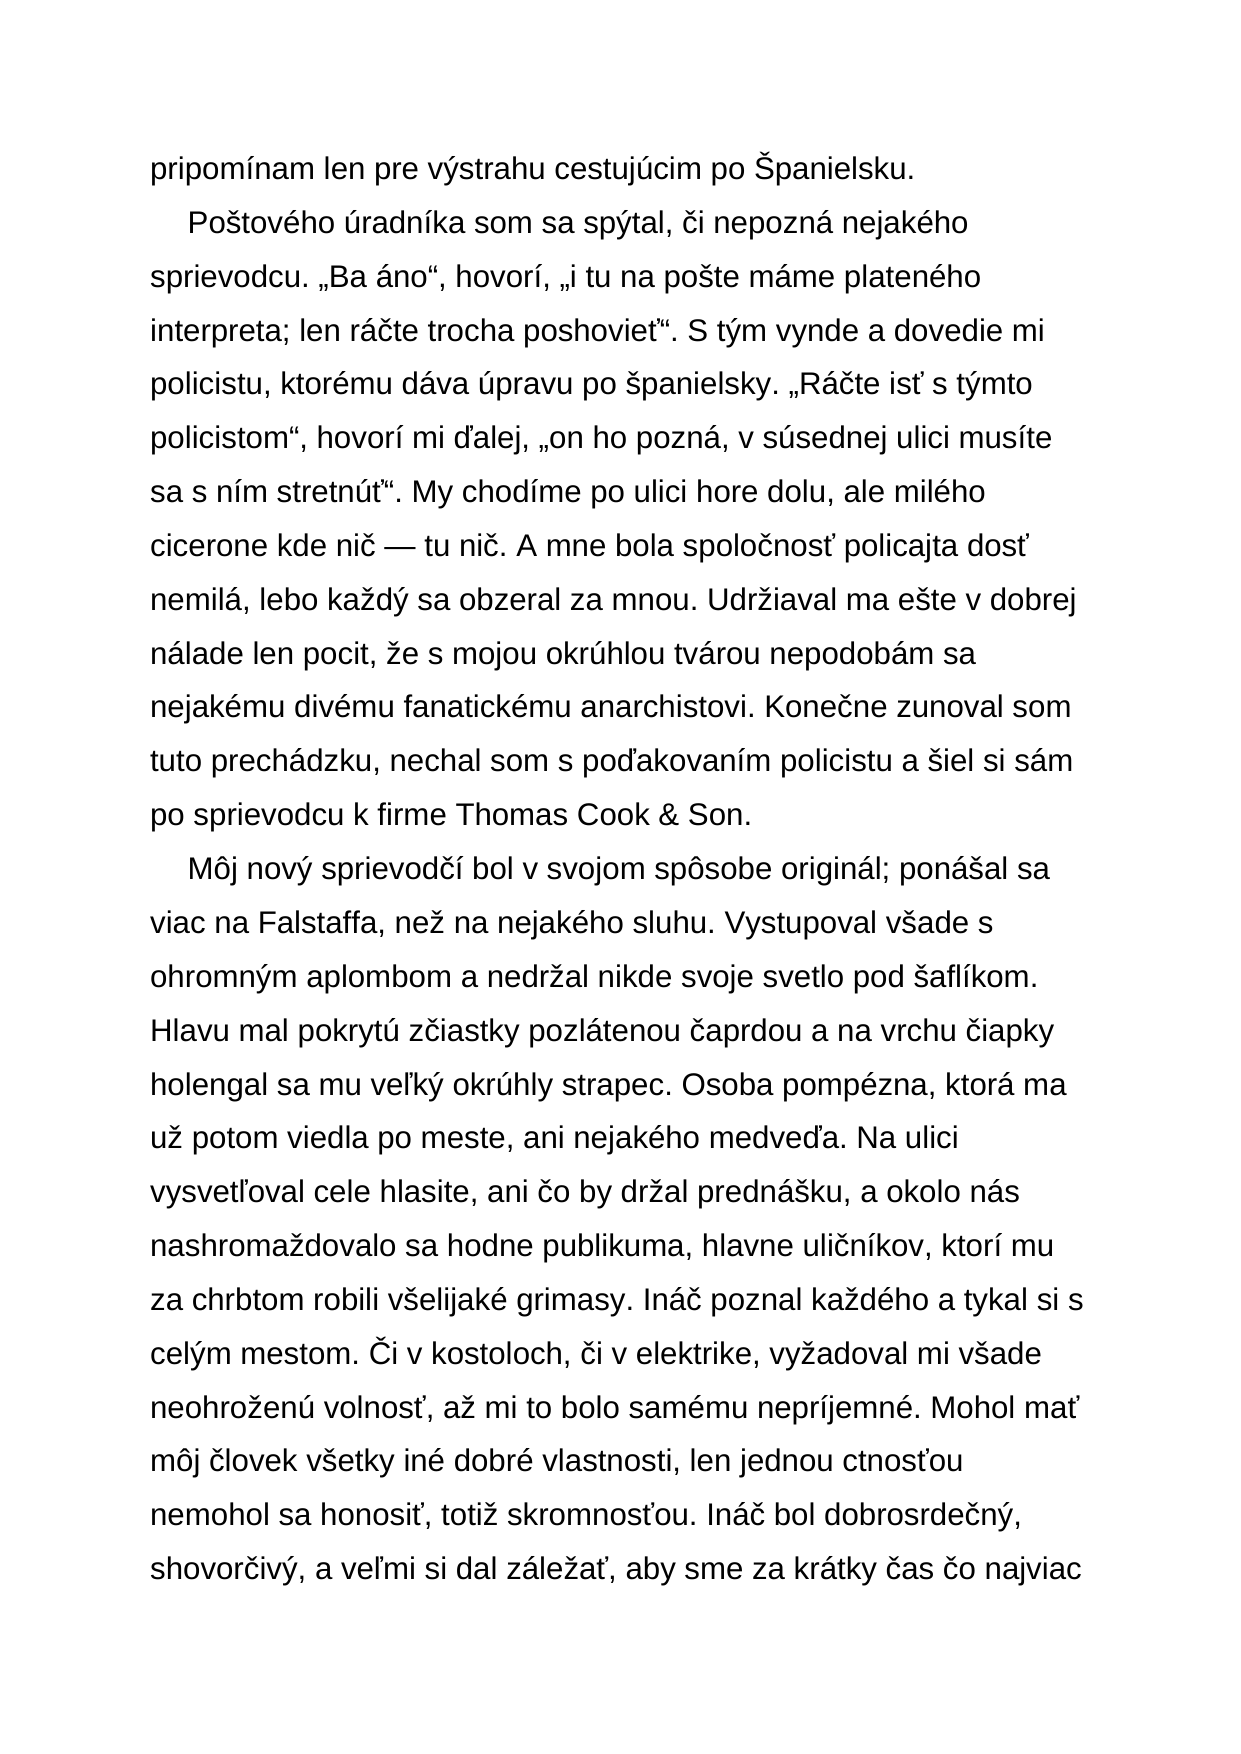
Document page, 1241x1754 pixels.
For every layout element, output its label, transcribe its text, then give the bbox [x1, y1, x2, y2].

text pripomí­nam len pre výstrahu cestujúcim po Španielsku. [150, 150, 1091, 186]
text Poštového úradníka som sa spýtal, či nepozná nejakého sprievodcu. „Ba áno“, hovorí, „i tu na pošte máme plateného interpreta; len ráčte trocha poshovieť“. S tým vynde a dovedie mi policistu, ktorému dáva úpravu po španielsky. „Ráčte isť s týmto policistom“, hovorí mi ďalej, „on ho pozná, v súsednej ulici musíte sa s ním stretnúť“. My chodíme po ulici hore dolu, ale milého cicerone kde nič — tu nič. A mne bola spoločnosť policajta dosť nemilá, lebo každý sa obzeral za mnou. Udržiaval ma ešte v dobrej nálade len pocit, že s mojou okrúhlou tvárou nepodobám sa nejakému divému fanatickému anarchistovi. Konečne zunoval som tuto prechádzku, nechal som s poďakovaním policistu a šiel si sám po sprievodcu k firme Thomas Cook & Son. [150, 204, 1091, 832]
text Môj nový sprievodčí bol v svojom spôsobe originál; ponášal sa viac na Falstaffa, než na nejakého sluhu. Vystupoval všade s ohromným aplombom a nedržal nikde svoje svetlo pod šaflíkom. Hlavu mal pokrytú zčiastky pozlátenou čaprdou a na vrchu čiapky holengal sa mu veľký okrúhly strapec. Osoba pompézna, ktorá ma už potom viedla po meste, ani nejakého medveďa. Na ulici vysvetľoval cele hlasite, ani čo by držal prednášku, a okolo nás nashromaždovalo sa hodne publikuma, hlavne uličníkov, ktorí mu za chrbtom robili všelijaké grimasy. Ináč poznal každého a tykal si s celým mestom. Či v kostoloch, či v elektrike, vyžadoval mi všade neohroženú volnosť, až mi to bolo samému nepríjemné. Mohol mať môj človek všetky iné dobré vlastnosti, len jednou ctnosťou nemohol sa honosiť, totiž skromnosťou. Ináč bol dobrosrdečný, shovorčivý, a veľmi si dal záležať, aby sme za krátky čas čo najviac [150, 850, 1091, 1586]
